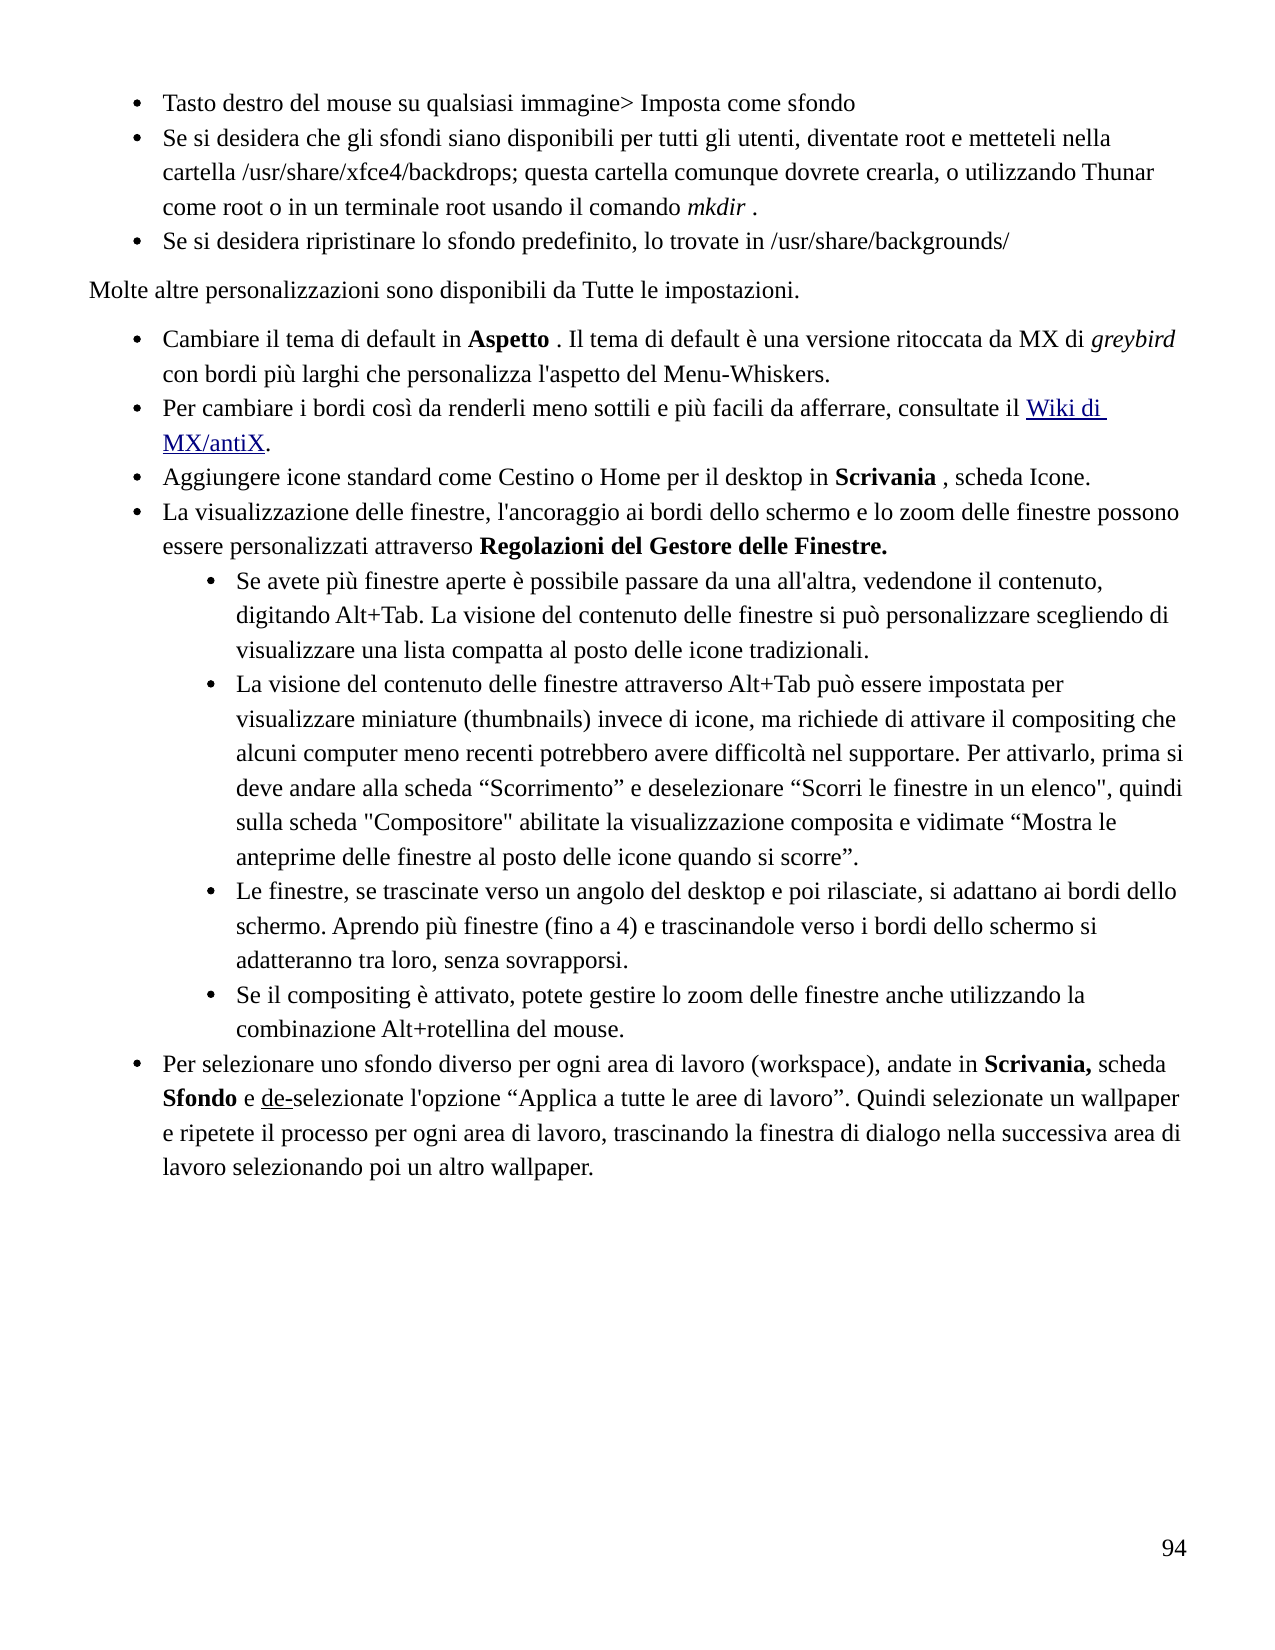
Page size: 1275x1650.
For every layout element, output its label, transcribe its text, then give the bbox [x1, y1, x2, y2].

text Molte altre personalizzazioni sono disponibili da Tutte le impostazioni. [88, 276, 1186, 304]
list Se avete più finestre aperte è possibile passare da una all'altra, vedendone il contenuto, digitando Alt+Tab. La visione del contenuto delle finestre si può personalizzare scegliendo di visualizzare una lista compatta al posto delle icone tradizionali. [206, 566, 1186, 664]
list Se si desidera ripristinare lo sfondo predefinito, lo trovate in /usr/share/backgrounds/ [133, 226, 1186, 255]
list Se il compositing è attivato, potete gestire lo zoom delle finestre anche utilizzando la combinazione Alt+rotellina del mouse. [206, 980, 1186, 1043]
list Per cambiare i bordi così da renderli meno sottili e più facili da afferrare, consultate il Wiki di MX/antiX. [133, 393, 1186, 457]
list Cambiare il tema di default in Aspetto . Il tema di default è una versione ritoccata da MX di greybird con bordi più larghi che personalizza l'aspetto del Menu-Whiskers. [133, 324, 1186, 388]
list Tasto destro del mouse su qualsiasi immagine> Imposta come sfondo [133, 88, 1186, 117]
list Per selezionare uno sfondo diverso per ogni area di lavoro (workspace), andate in Scrivania, scheda Sfondo e de-selezionate l'opzione “Applica a tutte le aree di lavoro”. Quindi selezionate un wallpaper e ripetete il processo per ogni area di lavoro, trascinando la finestra di dialogo nella successiva area di lavoro selezionando poi un altro wallpaper. [133, 1049, 1186, 1181]
list Se si desidera che gli sfondi siano disponibili per tutti gli utenti, diventate root e metteteli nella cartella /usr/share/xfce4/backdrops; questa cartella comunque dovrete crearla, o utilizzando Thunar come root o in un terminale root usando il comando mkdir . [133, 123, 1186, 221]
list La visualizzazione delle finestre, l'ancoraggio ai bordi dello schermo e lo zoom delle finestre possono essere personalizzati attraverso Regolazioni del Gestore delle Finestre. [133, 497, 1186, 560]
list La visione del contenuto delle finestre attraverso Alt+Tab può essere impostata per visualizzare miniature (thumbnails) invece di icone, ma richiede di attivare il compositing che alcuni computer meno recenti potrebbero avere difficoltà nel supportare. Per attivarlo, prima si deve andare alla scheda “Scorrimento” e deselezionare “Scorri le finestre in un elenco", quindi sulla scheda "Compositore" abilitate la visualizzazione composita e vidimate “Mostra le anteprime delle finestre al posto delle icone quando si scorre”. [206, 669, 1186, 871]
list Aggiungere icone standard come Cestino o Home per il desktop in Scrivania , scheda Icone. [133, 462, 1186, 491]
list Le finestre, se trascinate verso un angolo del desktop e poi rilasciate, si adattano ai bordi dello schermo. Aprendo più finestre (fino a 4) e trascinandole verso i bordi dello schermo si adatteranno tra loro, senza sovrapporsi. [206, 876, 1186, 974]
